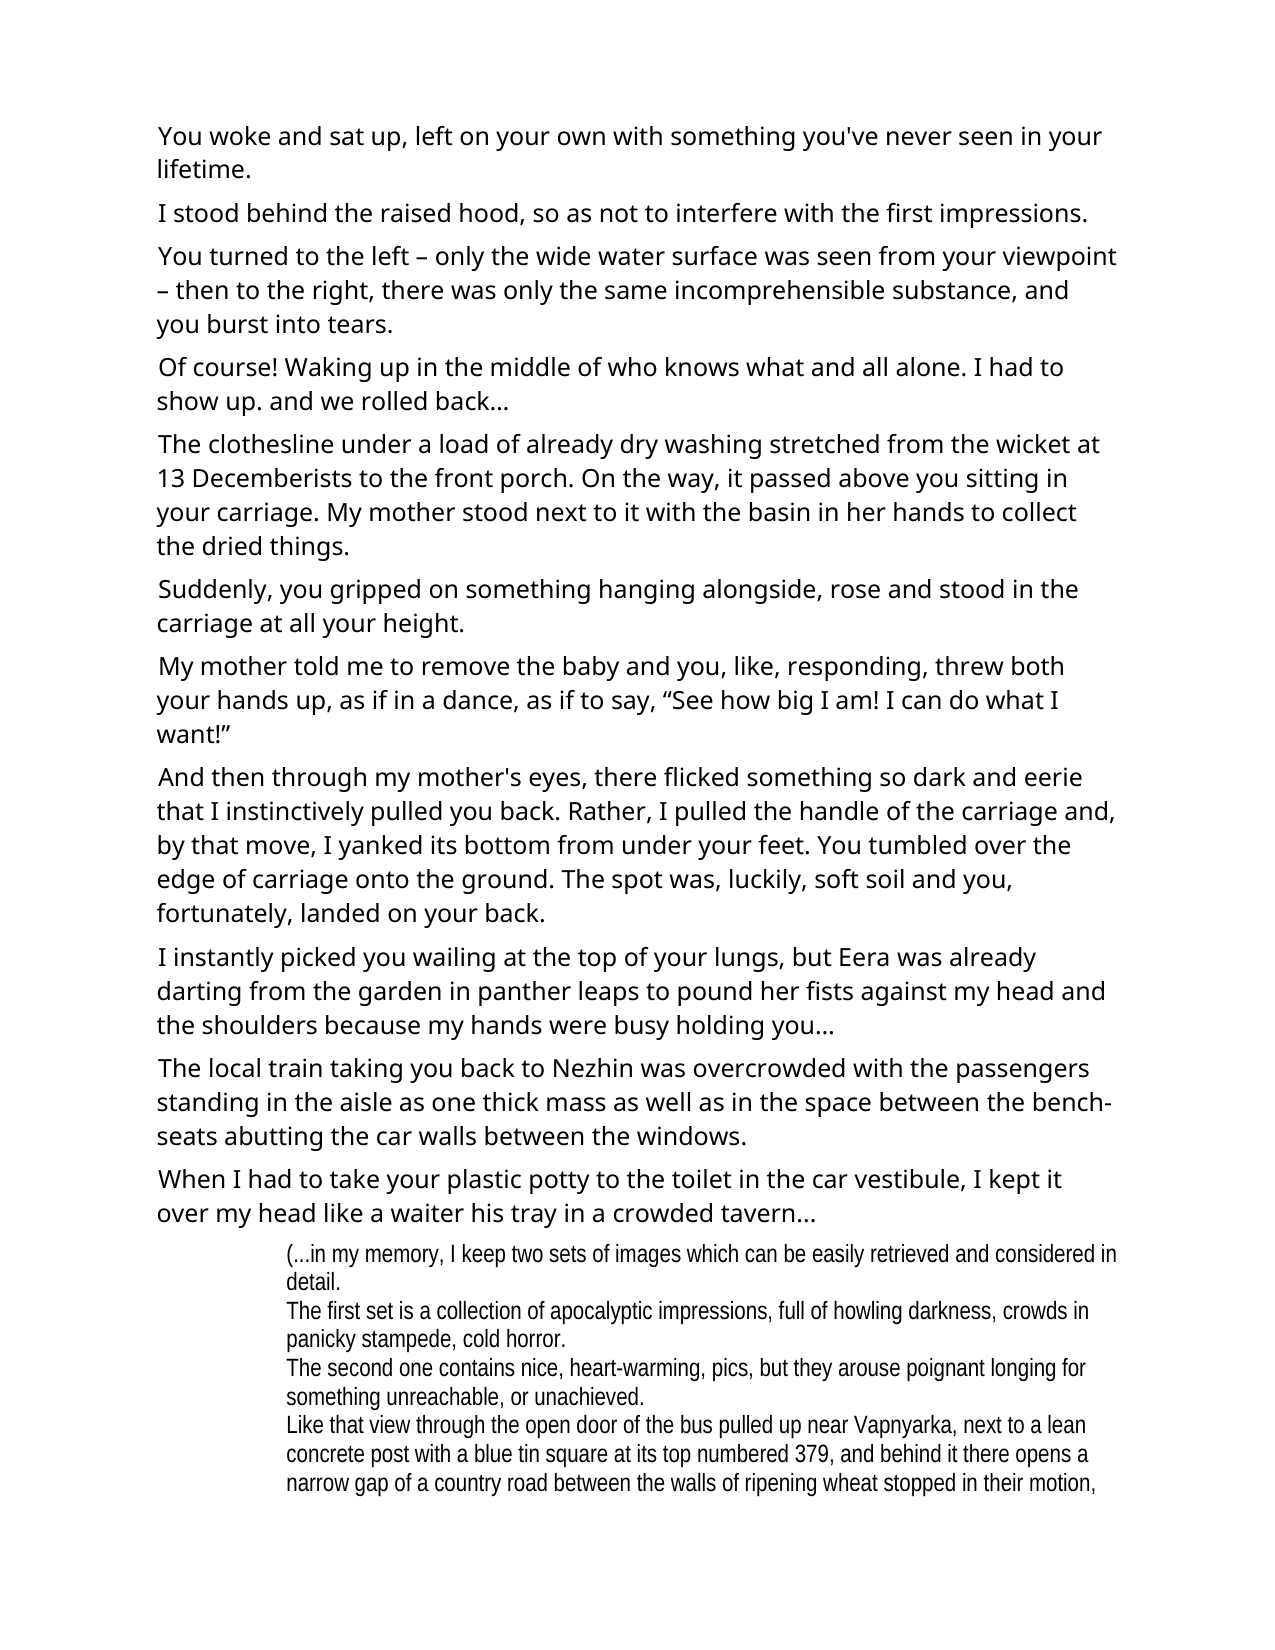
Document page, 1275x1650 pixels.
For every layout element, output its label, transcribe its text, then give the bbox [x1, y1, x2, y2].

text Of course! Waking up in the middle of who knows what and all alone. I had to show up. and we rolled back… [156, 349, 1118, 417]
text When I had to take your plastic potty to the toilet in the car vestibule, I kept it over my head like a waiter his tray in a crowded tavern... [156, 1161, 1118, 1229]
text The clothesline under a load of already dry washing stretched from the wicket at 13 Decemberists to the front porch. On the way, it passed above you sitting in your carriage. My mother stood next to it with the basin in her hands to collect the dried things. [156, 426, 1118, 563]
list Like that view through the open door of the bus pulled up near Vapnyarka, next to a lean concrete post with a blue tin square at its top numbered 379, and behind it there opens a narrow gap of a country road between the walls of ripening wheat stopped in their motion, [286, 1410, 1118, 1496]
text You woke and sat up, left on your own with something you've never seen in your lifetime. [156, 118, 1118, 186]
text My mother told me to remove the baby and you, like, responding, threw both your hands up, as if in a dance, as if to say, “See how big I am! I can do what I want!” [156, 649, 1118, 751]
text And then through my mother's eyes, there flicked something so dark and eerie that I instinctively pulled you back. Rather, I pulled the handle of the carriage and, by that move, I yanked its bottom from under your feet. You tumbled over the edge of carriage onto the ground. The spot was, luckily, soft soil and you, fortunately, landed on your back. [156, 760, 1118, 930]
list The second one contains nice, heart-warming, pics, but they arouse poignant longing for something unreachable, or unachieved. [286, 1353, 1118, 1410]
text You turned to the left – only the wide water surface was seen from your viewpoint – then to the right, there was only the same incomprehensible substance, and you burst into tears. [156, 238, 1118, 340]
text I instantly picked you wailing at the top of your lungs, but Eera was already darting from the garden in panther leaps to pound her fists against my head and the shoulders because my hands were busy holding you… [156, 939, 1118, 1041]
text I stood behind the raised hood, so as not to interfere with the first impressions. [156, 195, 1118, 229]
text Suddenly, you gripped on something hanging alongside, rose and stood in the carriage at all your height. [156, 572, 1118, 640]
list The first set is a collection of apocalyptic impressions, full of howling darkness, crowds in panicky stampede, cold horror. [286, 1296, 1118, 1353]
list (...in my memory, I keep two sets of images which can be easily retrieved and considered in detail. [286, 1238, 1118, 1296]
text The local train taking you back to Nezhin was overcrowded with the passengers standing in the aisle as one thick mass as well as in the space between the bench-seats abutting the car walls between the windows. [156, 1050, 1118, 1152]
